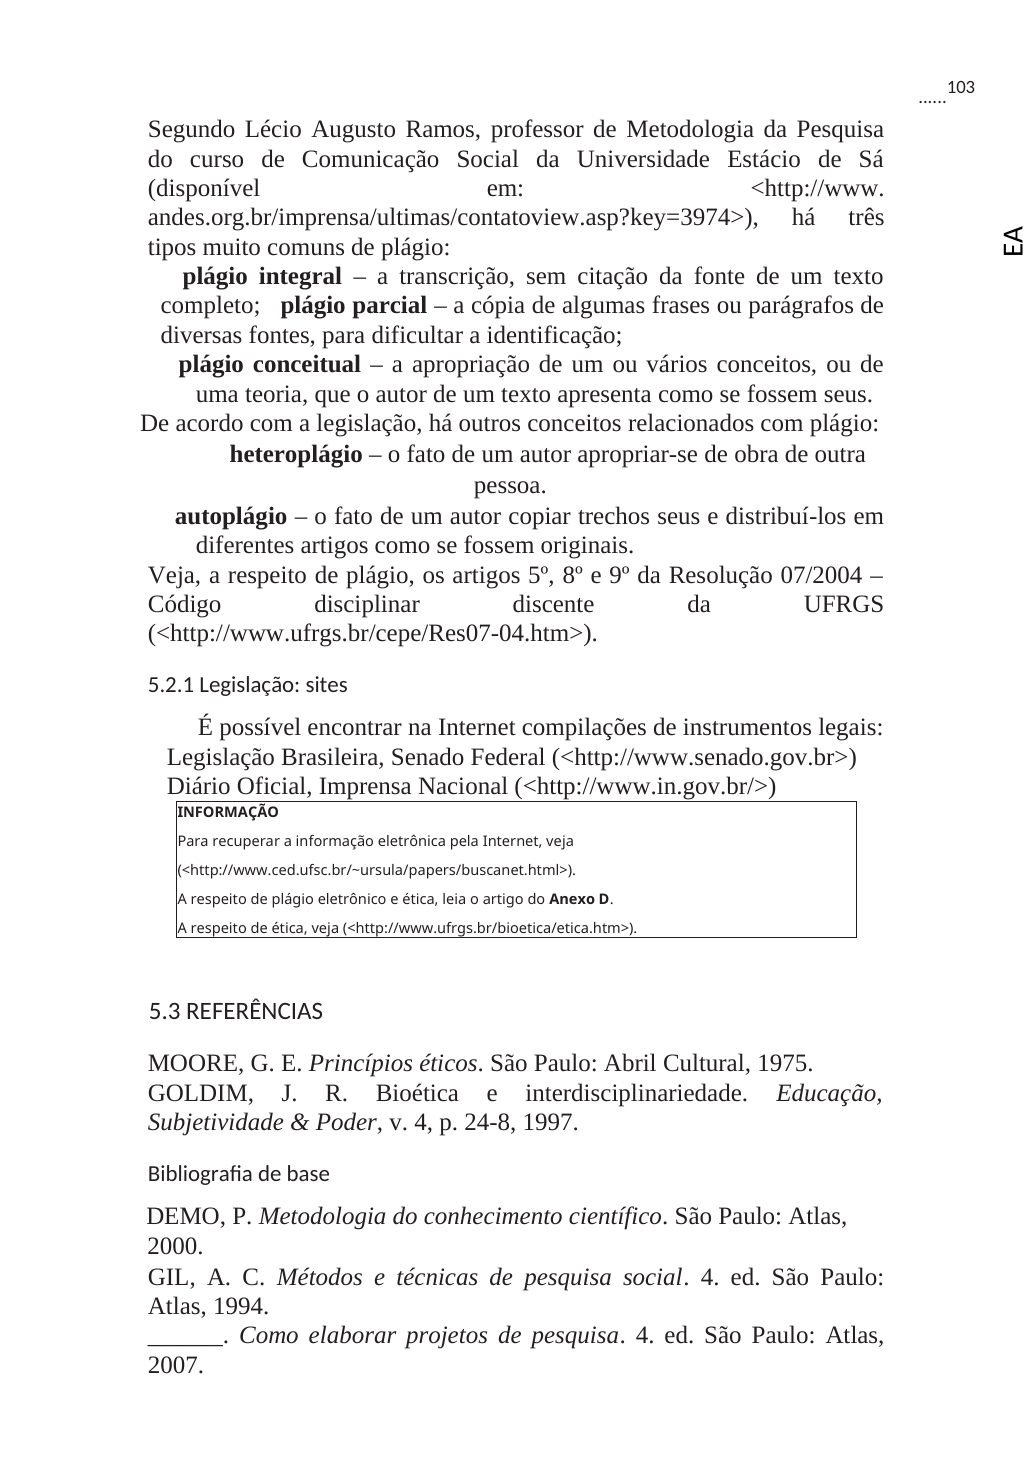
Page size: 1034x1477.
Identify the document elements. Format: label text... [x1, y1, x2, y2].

text Veja, a respeito de plágio, os artigos 5º, 8º e 9º da Resolução 07/2004 – Código disciplinar discente da UFRGS (<http://www.ufrgs.br/cepe/Res07-04.htm>). [148, 560, 885, 647]
text De acordo com a legislação, há outros conceitos relacionados com plágio: heteroplágio – o fato de um autor apropriar-se de obra de outra pessoa. [133, 408, 886, 499]
text Segundo Lécio Augusto Ramos, professor de Metodologia da Pesquisa do curso de Comunicação Social da Universidade Estácio de Sá (disponível em: <http://www. andes.org.br/imprensa/ultimas/contatoview.asp?key=3974>), há três tipos muito comuns de plágio: [148, 114, 885, 260]
text (<http://www.ced.ufsc.br/~ursula/papers/buscanet.html>). [177, 859, 856, 879]
text Diário Oficial, Imprensa Nacional (<http://www.in.gov.br/>) [160, 771, 885, 800]
subtitle 5.3 REFERÊNCIAS [149, 995, 886, 1026]
text plágio conceitual – a apropriação de um ou vários conceitos, ou de uma teoria, que o autor de um texto apresenta como se fossem seus. [160, 349, 885, 408]
text 5.2.1 Legislação: sites [148, 671, 886, 699]
text A respeito de plágio eletrônico e ética, leia o artigo do Anexo D. [177, 887, 856, 908]
text GIL, A. C. Métodos e técnicas de pesquisa social. 4. ed. São Paulo: Atlas, 1994. [148, 1262, 885, 1319]
text DEMO, P. Metodologia do conhecimento científico. São Paulo: Atlas, 2000. [146, 1201, 886, 1260]
text plágio integral – a transcrição, sem citação da fonte de um texto completo; plágio parcial – a cópia de algumas frases ou parágrafos de diversas fontes, para dificultar a identificação; [160, 261, 885, 349]
text É possível encontrar na Internet compilações de instrumentos legais: [198, 712, 885, 741]
text GOLDIM, J. R. Bioética e interdisciplinariedade. Educação, Subjetividade & Poder, v. 4, p. 24-8, 1997. [148, 1078, 885, 1136]
text INFORMAÇÃO [177, 802, 856, 822]
text Para recuperar a informação eletrônica pela Internet, veja [177, 830, 856, 851]
text Legislação Brasileira, Senado Federal (<http://www.senado.gov.br>) [160, 742, 885, 771]
text MOORE, G. E. Princípios éticos. São Paulo: Abril Cultural, 1975. [148, 1048, 885, 1077]
text Bibliografia de base [148, 1159, 886, 1187]
text A respeito de ética, veja (<http://www.ufrgs.br/bioetica/etica.htm>). [177, 916, 856, 937]
text autoplágio – o fato de um autor copiar trechos seus e distribuí-los em diferentes artigos como se fossem originais. [160, 501, 885, 559]
text ______. Como elaborar projetos de pesquisa. 4. ed. São Paulo: Atlas, 2007. [148, 1321, 885, 1378]
